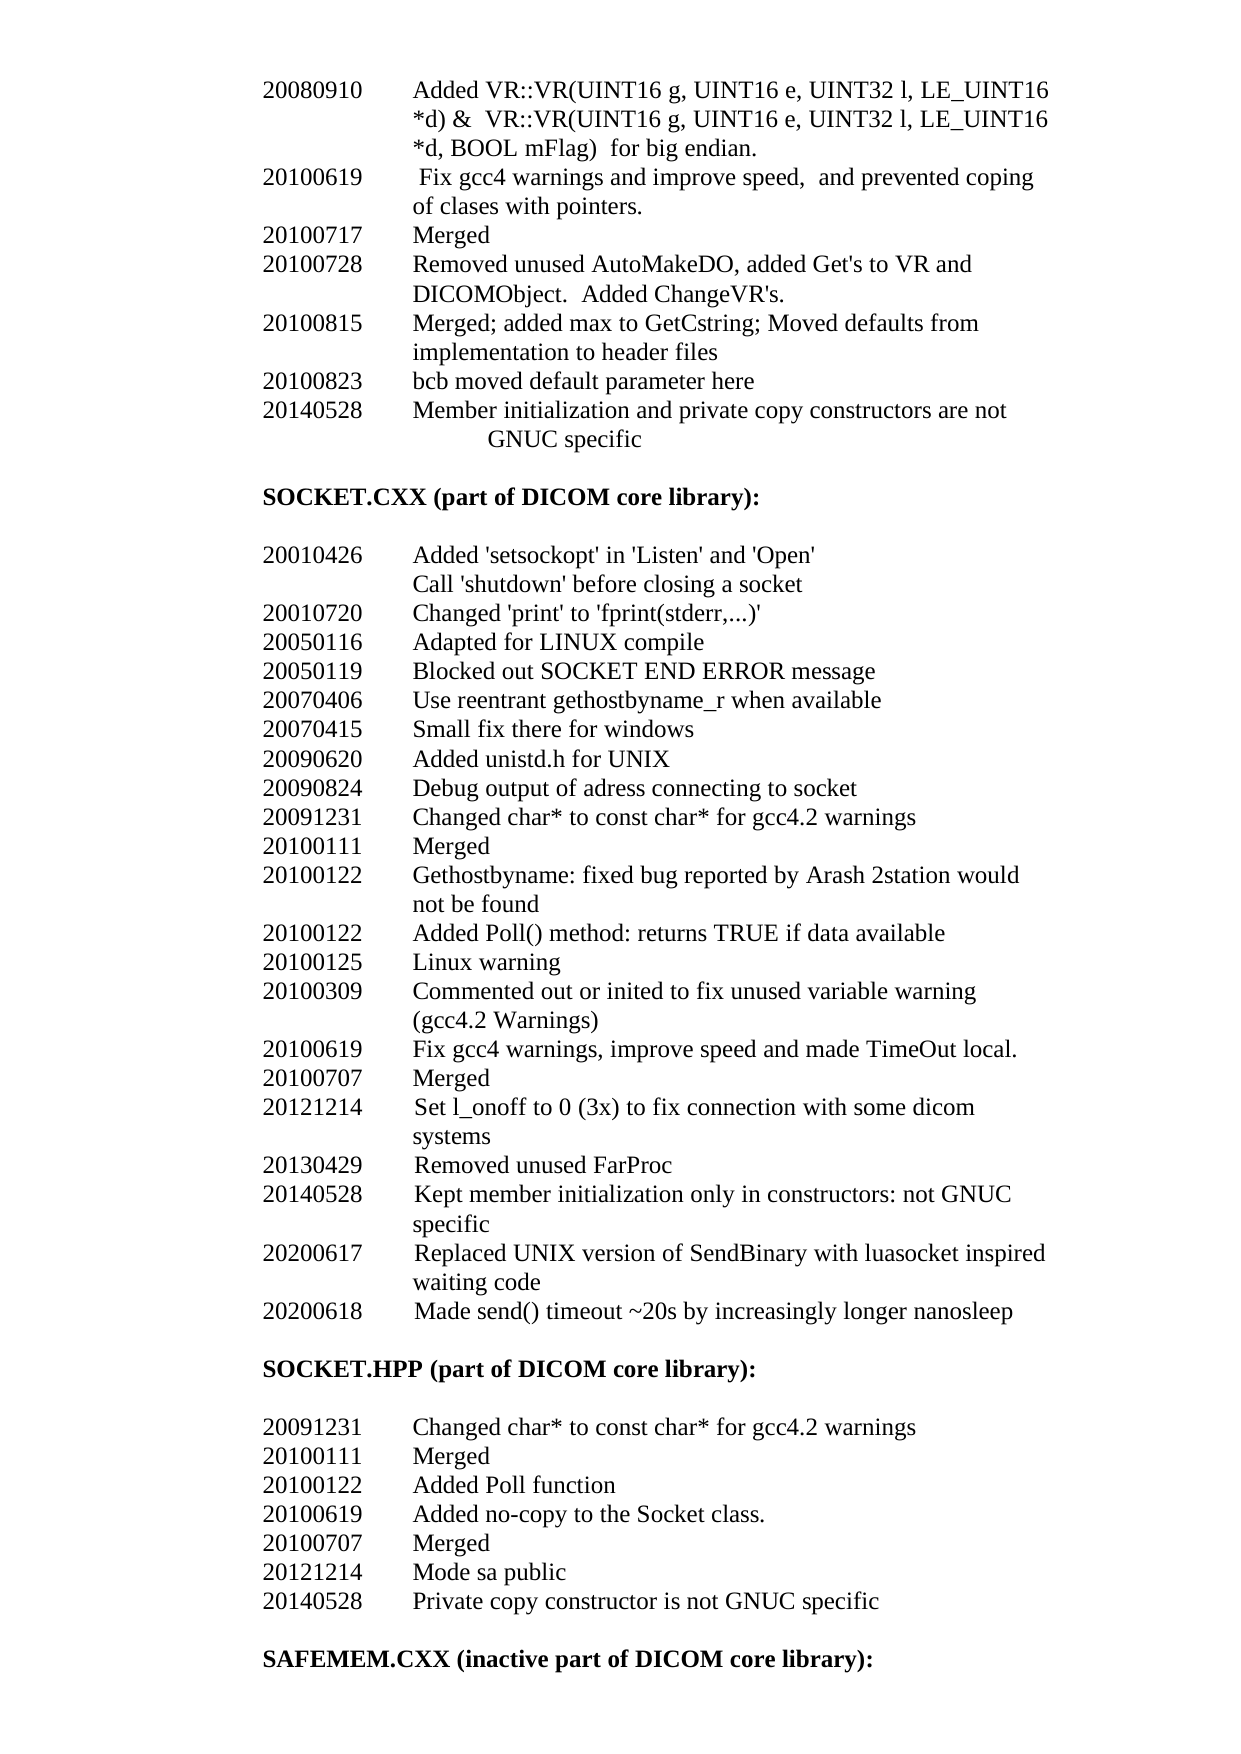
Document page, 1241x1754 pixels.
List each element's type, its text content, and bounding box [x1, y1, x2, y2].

text 20100728 Removed unused AutoMakeDO, added Get's to VR and DICOMObject. Added ChangeVR's. [187, 249, 1053, 307]
text 20050116 Adapted for LINUX compile [187, 627, 1053, 656]
text 20100815 Merged; added max to GetCstring; Moved defaults from implementation to header files [187, 307, 1053, 366]
text 20070415 Small fix there for windows [187, 714, 1053, 743]
text SOCKET.HPP (part of DICOM core library): [187, 1354, 1053, 1383]
text 20200618 Made send() timeout ~20s by increasingly longer nanosleep [187, 1296, 1053, 1325]
text 20100707 Merged [187, 1063, 1053, 1092]
text 20121214 Set l_onoff to 0 (3x) to fix connection with some dicom systems [187, 1092, 1053, 1150]
text 20100619 Fix gcc4 warnings, improve speed and made TimeOut local. [187, 1034, 1053, 1063]
text 20100717 Merged [187, 220, 1053, 249]
text 20140528 Private copy constructor is not GNUC specific [187, 1586, 1053, 1615]
text 20100122 Added Poll() method: returns TRUE if data available [187, 918, 1053, 947]
text 20140528 Member initialization and private copy constructors are not GNUC specific [187, 395, 1053, 453]
text 20050119 Blocked out SOCKET END ERROR message [187, 656, 1053, 685]
text 20100122 Gethostbyname: fixed bug reported by Arash 2station would not be found [187, 860, 1053, 918]
text 20091231 Changed char* to const char* for gcc4.2 warnings [187, 1412, 1053, 1441]
text 20100309 Commented out or inited to fix unused variable warning (gcc4.2 Warnings) [187, 976, 1053, 1034]
text SAFEMEM.CXX (inactive part of DICOM core library): [187, 1644, 1053, 1673]
text 20080910 Added VR::VR(UINT16 g, UINT16 e, UINT32 l, LE_UINT16 *d) & VR::VR(UINT16 g, UINT16 e, UINT32 l, LE_UINT16 *d, BOOL mFlag) for big endian. [187, 75, 1053, 162]
text 20121214 Mode sa public [187, 1557, 1053, 1586]
text 20090620 Added unistd.h for UNIX [187, 743, 1053, 772]
text 20100125 Linux warning [187, 947, 1053, 976]
text 20090824 Debug output of adress connecting to socket [187, 772, 1053, 802]
text 20200617 Replaced UNIX version of SendBinary with luasocket inspired waiting code [187, 1237, 1053, 1296]
text 20140528 Kept member initialization only in constructors: not GNUC specific [187, 1179, 1053, 1237]
text 20100619 Added no-copy to the Socket class. [187, 1499, 1053, 1528]
text 20100707 Merged [187, 1528, 1053, 1557]
text 20010720 Changed 'print' to 'fprint(stderr,...)' [187, 598, 1053, 627]
text 20070406 Use reentrant gethostbyname_r when available [187, 685, 1053, 714]
text 20100111 Merged [187, 1441, 1053, 1470]
text 20100111 Merged [187, 831, 1053, 860]
text SOCKET.CXX (part of DICOM core library): [187, 482, 1053, 511]
text 20010426 Added 'setsockopt' in 'Listen' and 'Open' Call 'shutdown' before closing a socket [187, 540, 1053, 598]
text 20091231 Changed char* to const char* for gcc4.2 warnings [187, 802, 1053, 831]
text 20100619 Fix gcc4 warnings and improve speed, and prevented coping of clases with pointers. [187, 162, 1053, 220]
text 20100122 Added Poll function [187, 1470, 1053, 1499]
text 20100823 bcb moved default parameter here [187, 366, 1053, 395]
text 20130429 Removed unused FarProc [187, 1150, 1053, 1179]
